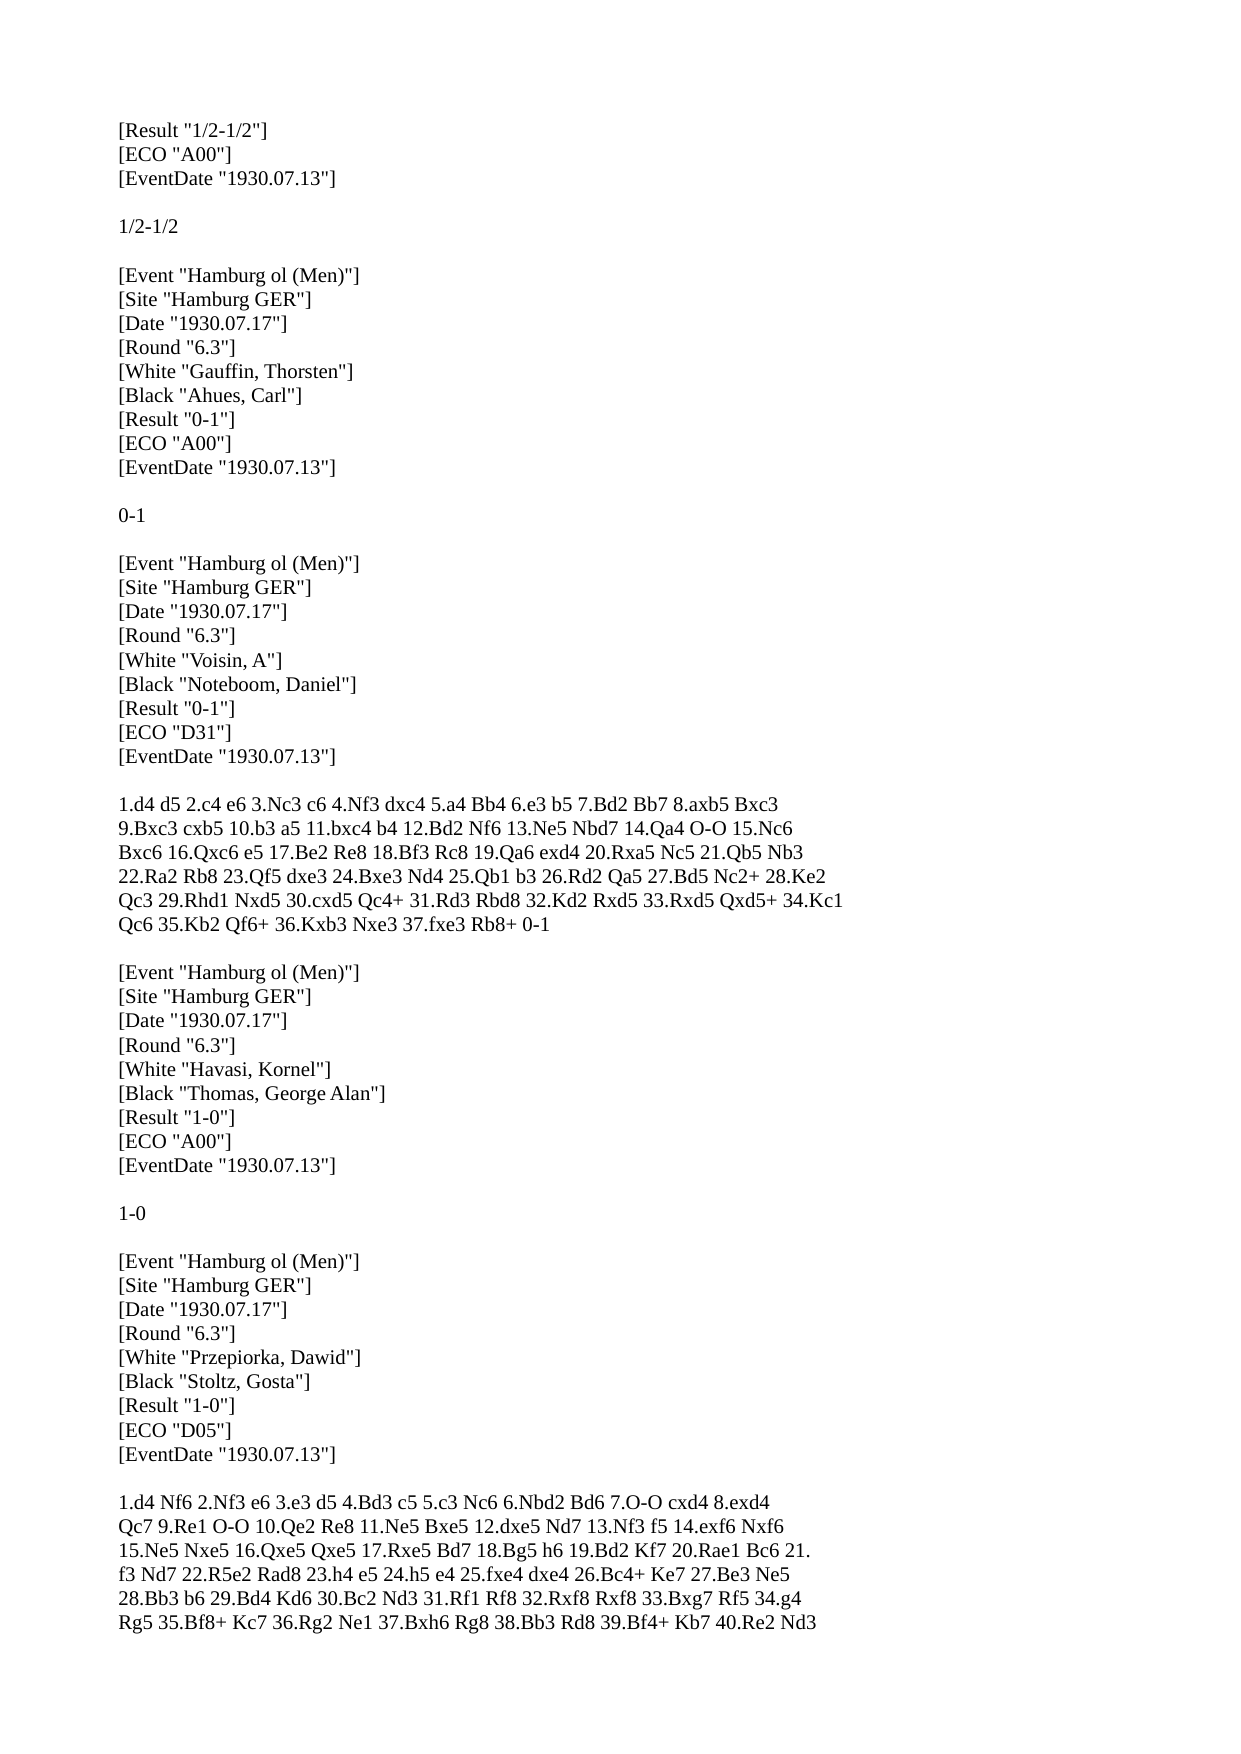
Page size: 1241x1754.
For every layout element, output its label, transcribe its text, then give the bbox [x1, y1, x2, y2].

text [Result "1-0"] [118, 1105, 1122, 1129]
text [Result "1/2-1/2"] [118, 118, 1122, 142]
text [Event "Hamburg ol (Men)"] [118, 262, 1122, 287]
text Qc7 9.Re1 O-O 10.Qe2 Re8 11.Ne5 Bxe5 12.dxe5 Nd7 13.Nf3 f5 14.exf6 Nxf6 [118, 1514, 1122, 1538]
text [ECO "D05"] [118, 1417, 1122, 1442]
text 1-0 [118, 1201, 1122, 1225]
text [Site "Hamburg GER"] [118, 287, 1122, 311]
text [Site "Hamburg GER"] [118, 984, 1122, 1008]
text [Date "1930.07.17"] [118, 599, 1122, 623]
text [EventDate "1930.07.13"] [118, 166, 1122, 190]
text [Black "Ahues, Carl"] [118, 383, 1122, 407]
text [EventDate "1930.07.13"] [118, 744, 1122, 768]
text 15.Ne5 Nxe5 16.Qxe5 Qxe5 17.Rxe5 Bd7 18.Bg5 h6 19.Bd2 Kf7 20.Rae1 Bc6 21. [118, 1538, 1122, 1562]
text Bxc6 16.Qxc6 e5 17.Be2 Re8 18.Bf3 Rc8 19.Qa6 exd4 20.Rxa5 Nc5 21.Qb5 Nb3 [118, 840, 1122, 864]
text [Result "0-1"] [118, 696, 1122, 720]
text [EventDate "1930.07.13"] [118, 455, 1122, 479]
text 1.d4 Nf6 2.Nf3 e6 3.e3 d5 4.Bd3 c5 5.c3 Nc6 6.Nbd2 Bd6 7.O-O cxd4 8.exd4 [118, 1490, 1122, 1514]
text [Event "Hamburg ol (Men)"] [118, 551, 1122, 575]
text [Round "6.3"] [118, 1032, 1122, 1057]
text 22.Ra2 Rb8 23.Qf5 dxe3 24.Bxe3 Nd4 25.Qb1 b3 26.Rd2 Qa5 27.Bd5 Nc2+ 28.Ke2 [118, 864, 1122, 888]
text [EventDate "1930.07.13"] [118, 1153, 1122, 1177]
text [Black "Thomas, George Alan"] [118, 1081, 1122, 1105]
text [Result "0-1"] [118, 407, 1122, 431]
text f3 Nd7 22.R5e2 Rad8 23.h4 e5 24.h5 e4 25.fxe4 dxe4 26.Bc4+ Ke7 27.Be3 Ne5 [118, 1562, 1122, 1586]
text [Result "1-0"] [118, 1393, 1122, 1417]
text [White "Gauffin, Thorsten"] [118, 359, 1122, 383]
text [Black "Noteboom, Daniel"] [118, 672, 1122, 696]
text [Round "6.3"] [118, 335, 1122, 359]
text 28.Bb3 b6 29.Bd4 Kd6 30.Bc2 Nd3 31.Rf1 Rf8 32.Rxf8 Rxf8 33.Bxg7 Rf5 34.g4 [118, 1586, 1122, 1610]
text [EventDate "1930.07.13"] [118, 1442, 1122, 1466]
text [Event "Hamburg ol (Men)"] [118, 1249, 1122, 1273]
text [White "Voisin, A"] [118, 647, 1122, 672]
text Rg5 35.Bf8+ Kc7 36.Rg2 Ne1 37.Bxh6 Rg8 38.Bb3 Rd8 39.Bf4+ Kb7 40.Re2 Nd3 [118, 1610, 1122, 1634]
text [ECO "D31"] [118, 720, 1122, 744]
text [Site "Hamburg GER"] [118, 575, 1122, 599]
text 9.Bxc3 cxb5 10.b3 a5 11.bxc4 b4 12.Bd2 Nf6 13.Ne5 Nbd7 14.Qa4 O-O 15.Nc6 [118, 816, 1122, 840]
text Qc6 35.Kb2 Qf6+ 36.Kxb3 Nxe3 37.fxe3 Rb8+ 0-1 [118, 912, 1122, 936]
text [Event "Hamburg ol (Men)"] [118, 960, 1122, 984]
text [Date "1930.07.17"] [118, 1008, 1122, 1032]
text [Round "6.3"] [118, 1321, 1122, 1345]
text [Black "Stoltz, Gosta"] [118, 1369, 1122, 1393]
text [White "Przepiorka, Dawid"] [118, 1345, 1122, 1369]
text [Site "Hamburg GER"] [118, 1273, 1122, 1297]
text [Date "1930.07.17"] [118, 1297, 1122, 1321]
text [Date "1930.07.17"] [118, 311, 1122, 335]
text [ECO "A00"] [118, 142, 1122, 166]
text 0-1 [118, 503, 1122, 527]
text [ECO "A00"] [118, 431, 1122, 455]
text [ECO "A00"] [118, 1129, 1122, 1153]
text [White "Havasi, Kornel"] [118, 1057, 1122, 1081]
text Qc3 29.Rhd1 Nxd5 30.cxd5 Qc4+ 31.Rd3 Rbd8 32.Kd2 Rxd5 33.Rxd5 Qxd5+ 34.Kc1 [118, 888, 1122, 912]
text 1.d4 d5 2.c4 e6 3.Nc3 c6 4.Nf3 dxc4 5.a4 Bb4 6.e3 b5 7.Bd2 Bb7 8.axb5 Bxc3 [118, 792, 1122, 816]
text 1/2-1/2 [118, 214, 1122, 238]
text [Round "6.3"] [118, 623, 1122, 647]
